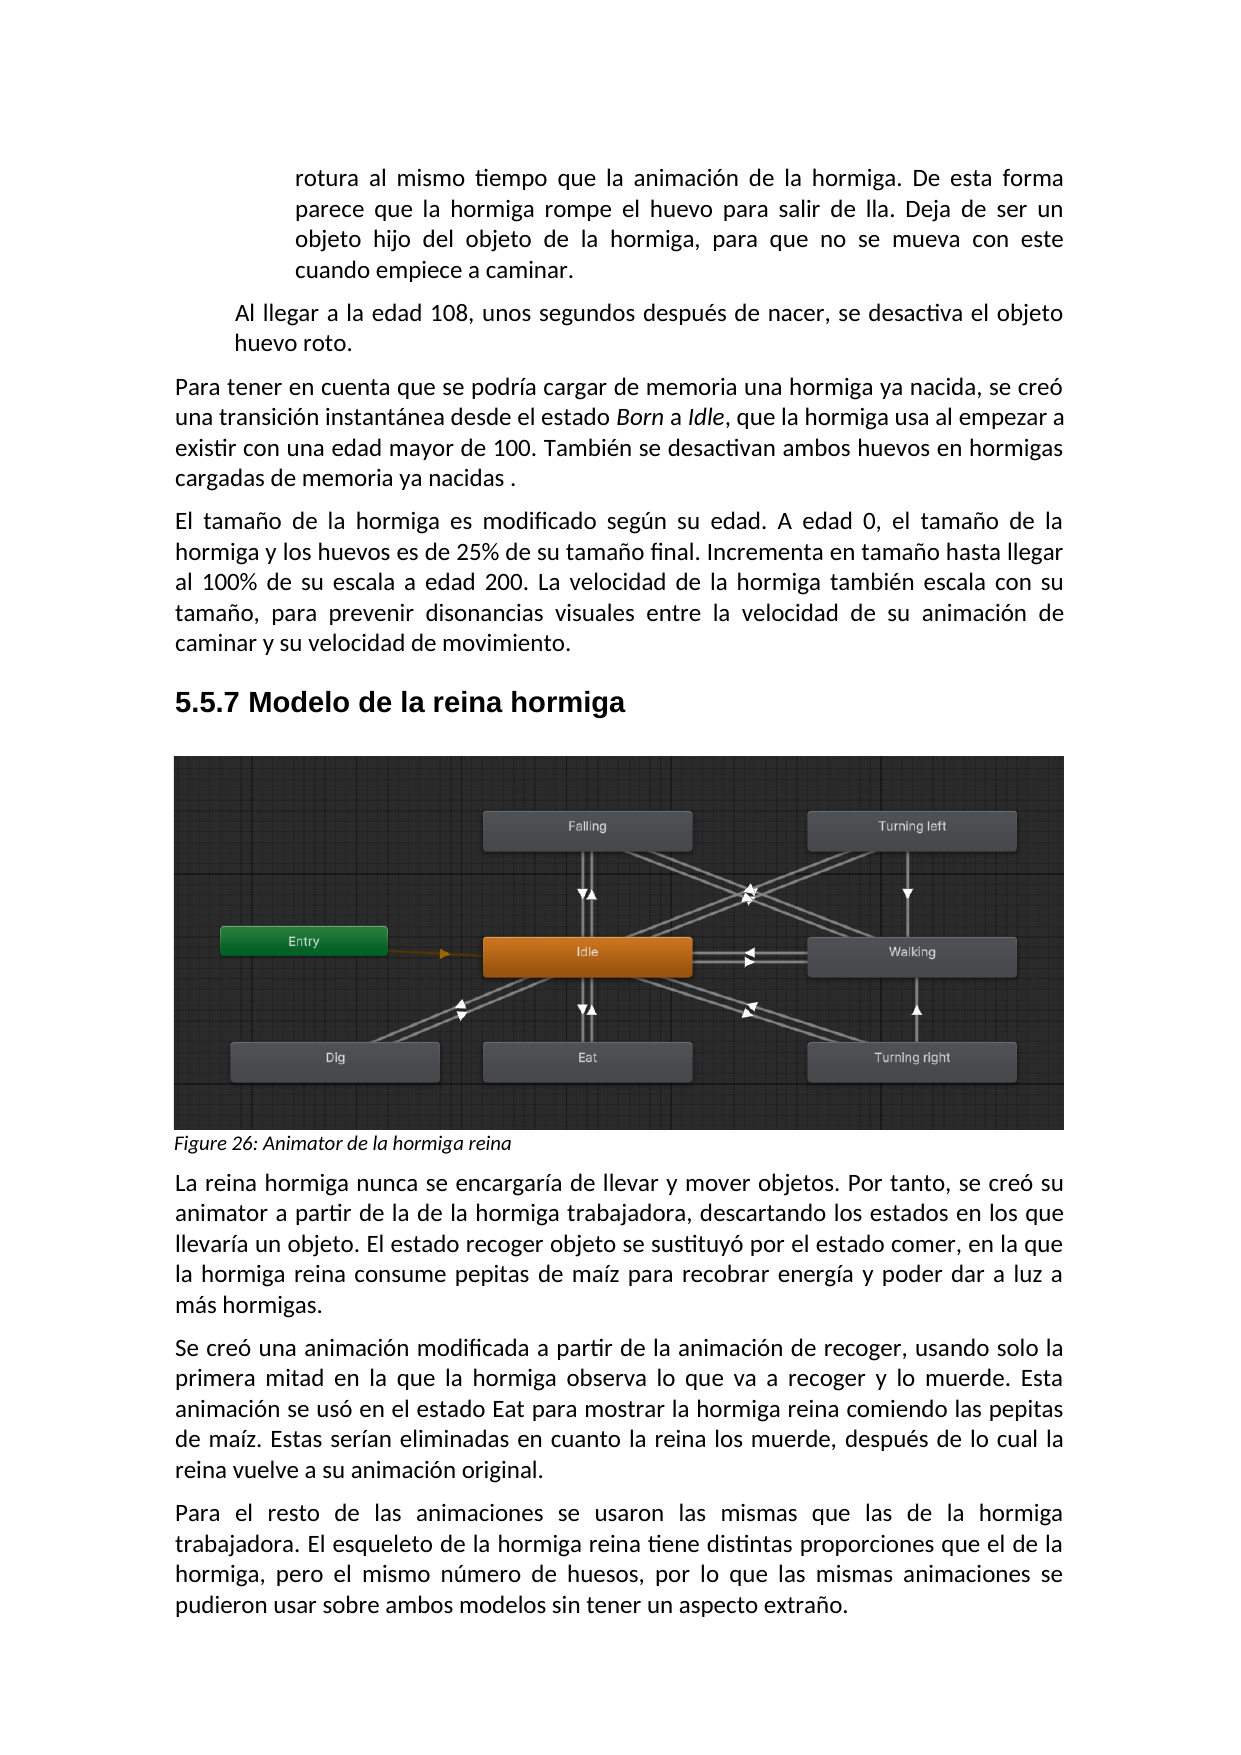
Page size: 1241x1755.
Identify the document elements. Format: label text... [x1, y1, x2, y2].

list Al llegar a la edad 108, unos segundos después de nacer, se desactiva el objeto huevo roto. [204, 297, 1065, 358]
text Figure 26: Animator de la hormiga reina [174, 1130, 1064, 1155]
text La reina hormiga nunca se encargaría de llevar y mover objetos. Por tanto, se creó su animator a partir de la de la hormiga trabajadora, descartando los estados en los que llevaría un objeto. El estado recoger objeto se sustituyó por el estado comer, en la que la hormiga reina consume pepitas de maíz para recobrar energía y poder dar a luz a más hormigas. [174, 731, 1065, 1319]
text Para el resto de las animaciones se usaron las mismas que las de la hormiga trabajadora. El esqueleto de la hormiga reina tiene distintas proporciones que el de la hormiga, pero el mismo número de huesos, por lo que las mismas animaciones se pudieron usar sobre ambos modelos sin tener un aspecto extraño. [175, 1497, 1065, 1619]
text Para tener en cuenta que se podría cargar de memoria una hormiga ya nacida, se creó una transición instantánea desde el estado Born a Idle, que la hormiga usa al empezar a existir con una edad mayor de 100. También se desactivan ambos huevos en hormigas cargadas de memoria ya nacidas . [175, 371, 1065, 493]
picture [173, 756, 1064, 1130]
text Se creó una animación modificada a partir de la animación de recoger, usando solo la primera mitad en la que la hormiga observa lo que va a recoger y lo muerde. Esta animación se usó en el estado Eat para mostrar la hormiga reina comiendo las pepitas de maíz. Estas serían eliminadas en cuanto la reina los muerde, después de lo cual la reina vuelve a su animación original. [175, 1332, 1065, 1485]
list rotura al mismo tiempo que la animación de la hormiga. De esta forma parece que la hormiga rompe el huevo para salir de lla. Deja de ser un objeto hijo del objeto de la hormiga, para que no se mueva con este cuando empiece a caminar. [253, 162, 1065, 284]
subtitle Modelo de la reina hormiga [175, 685, 1065, 718]
text El tamaño de la hormiga es modificado según su edad. A edad 0, el tamaño de la hormiga y los huevos es de 25% de su tamaño final. Incrementa en tamaño hasta llegar al 100% de su escala a edad 200. La velocidad de la hormiga también escala con su tamaño, para prevenir disonancias visuales entre la velocidad de su animación de caminar y su velocidad de movimiento. [175, 505, 1065, 658]
